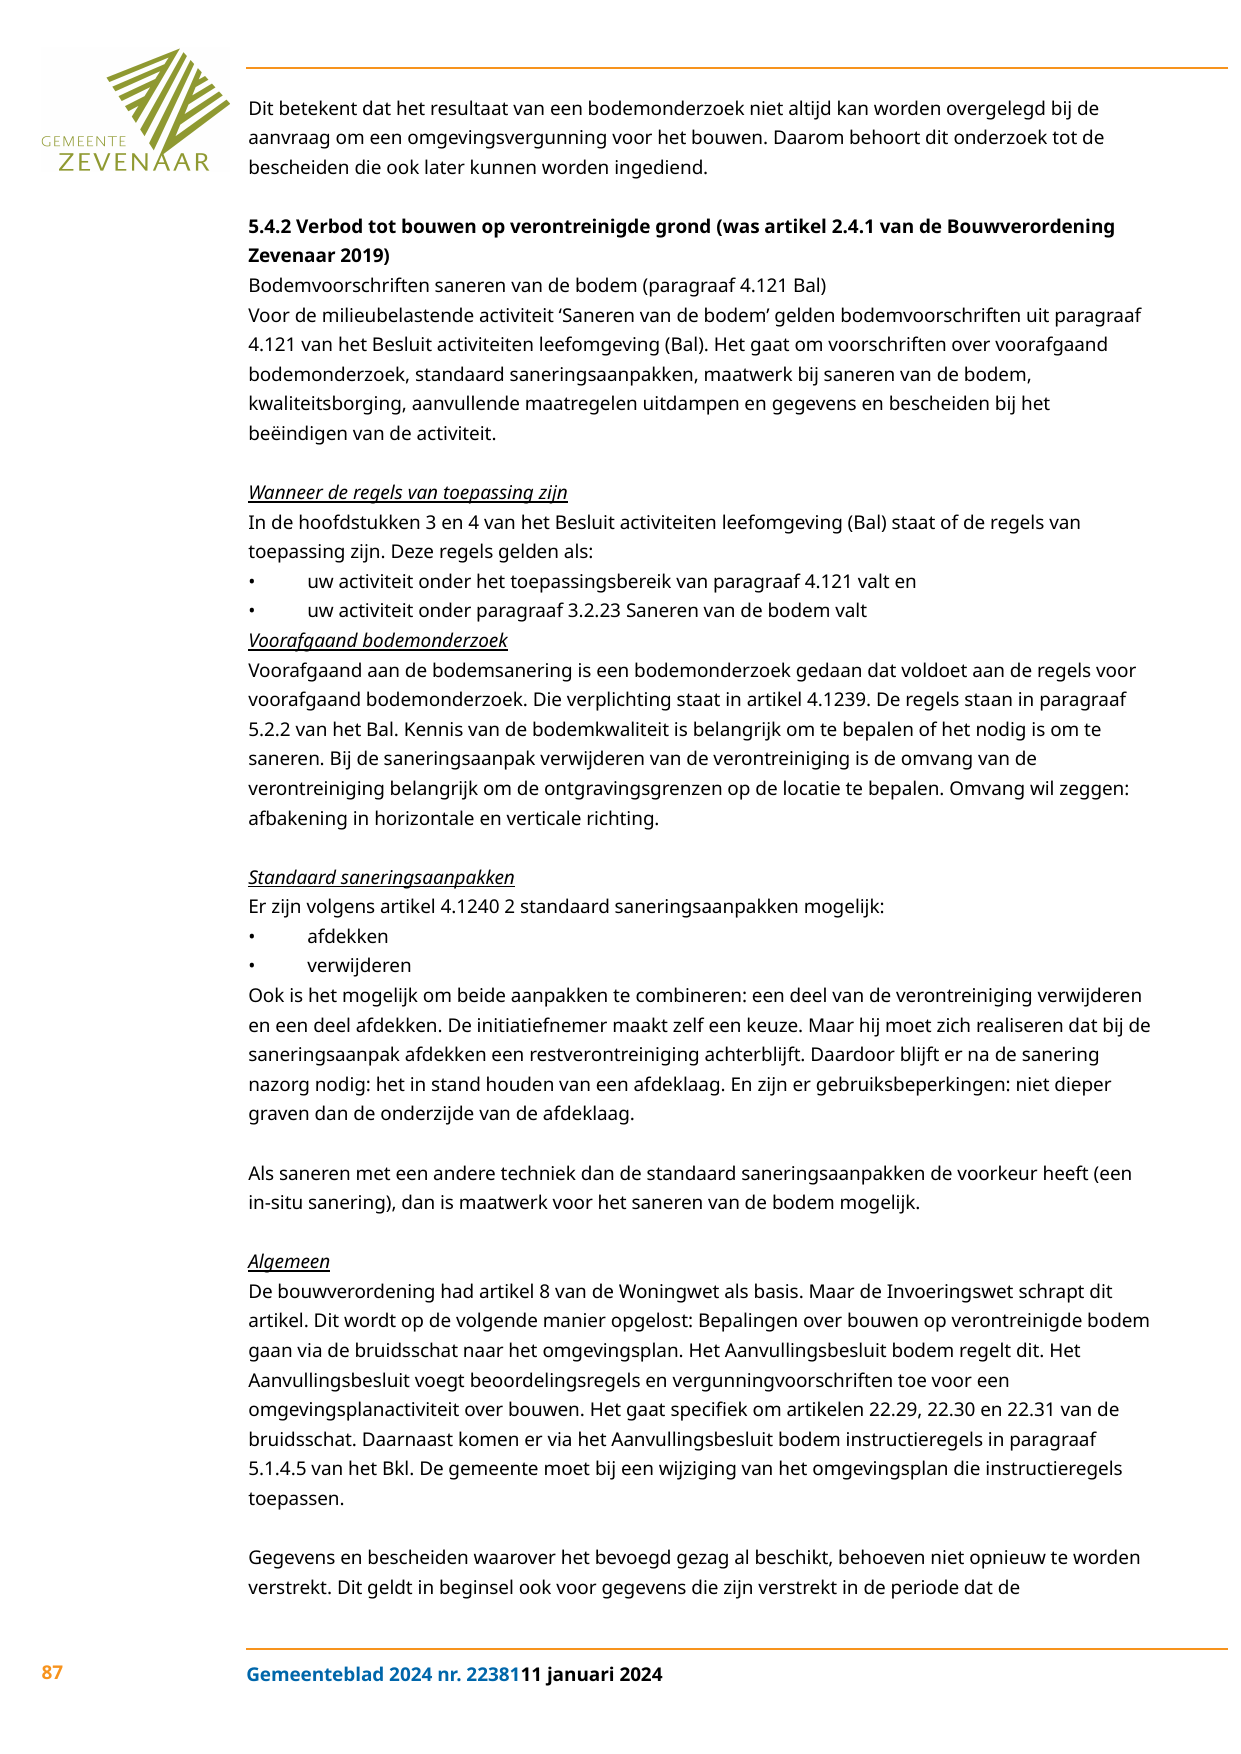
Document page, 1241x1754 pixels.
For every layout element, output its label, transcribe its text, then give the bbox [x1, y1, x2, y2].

text Gegevens en bescheiden waarover het bevoegd gezag al beschikt, behoeven niet opnieuw te worden verstrekt. Dit geldt in beginsel ook voor gegevens die zijn verstrekt in de periode dat de [248, 1544, 1152, 1600]
text Algemeen [248, 1248, 1152, 1274]
text Voorafgaand bodemonderzoek [248, 627, 1152, 653]
list uw activiteit onder het toepassingsbereik van paragraaf 4.121 valt en [248, 568, 1152, 594]
text Standaard saneringsaanpakken [248, 864, 1152, 890]
text Dit betekent dat het resultaat van een bodemonderzoek niet altijd kan worden overgelegd bij de aanvraag om een omgevingsvergunning voor het bouwen. Daarom behoort dit onderzoek tot de bescheiden die ook later kunnen worden ingediend. [248, 95, 1152, 180]
text Voor de milieubelastende activiteit ‘Saneren van de bodem’ gelden bodemvoorschriften uit paragraaf 4.121 van het Besluit activiteiten leefomgeving (Bal). Het gaat om voorschriften over voorafgaand bodemonderzoek, standaard saneringsaanpakken, maatwerk bij saneren van de bodem, kwaliteitsborging, aanvullende maatregelen uitdampen en gegevens en bescheiden bij het beëindigen van de activiteit. [248, 302, 1152, 446]
text Wanneer de regels van toepassing zijn [248, 479, 1152, 505]
text In de hoofdstukken 3 en 4 van het Besluit activiteiten leefomgeving (Bal) staat of de regels van toepassing zijn. Deze regels gelden als: [248, 509, 1152, 564]
list uw activiteit onder paragraaf 3.2.23 Saneren van de bodem valt [248, 598, 1152, 623]
text 5.4.2 Verbod tot bouwen op verontreinigde grond (was artikel 2.4.1 van de Bouwverordening Zevenaar 2019) [248, 213, 1152, 268]
text Bodemvoorschriften saneren van de bodem (paragraaf 4.121 Bal) [248, 272, 1152, 298]
text De bouwverordening had artikel 8 van de Woningwet als basis. Maar de Invoeringswet schrapt dit artikel. Dit wordt op de volgende manier opgelost: Bepalingen over bouwen op verontreinigde bodem gaan via de bruidsschat naar het omgevingsplan. Het Aanvullingsbesluit bodem regelt dit. Het Aanvullingsbesluit voegt beoordelingsregels en vergunningvoorschriften toe voor een omgevingsplanactiviteit over bouwen. Het gaat specifiek om artikelen 22.29, 22.30 en 22.31 van de bruidsschat. Daarnaast komen er via het Aanvullingsbesluit bodem instructieregels in paragraaf 5.1.4.5 van het Bkl. De gemeente moet bij een wijziging van het omgevingsplan die instructieregels toepassen. [248, 1278, 1152, 1511]
text Als saneren met een andere techniek dan de standaard saneringsaanpakken de voorkeur heeft (een in-situ sanering), dan is maatwerk voor het saneren van de bodem mogelijk. [248, 1160, 1152, 1215]
text Voorafgaand aan de bodemsanering is een bodemonderzoek gedaan dat voldoet aan de regels voor voorafgaand bodemonderzoek. Die verplichting staat in artikel 4.1239. De regels staan in paragraaf 5.2.2 van het Bal. Kennis van de bodemkwaliteit is belangrijk om te bepalen of het nodig is om te saneren. Bij de saneringsaanpak verwijderen van de verontreiniging is de omvang van de verontreiniging belangrijk om de ontgravingsgrenzen op de locatie te bepalen. Omvang wil zeggen: afbakening in horizontale en verticale richting. [248, 657, 1152, 831]
text Er zijn volgens artikel 4.1240 2 standaard saneringsaanpakken mogelijk: [248, 893, 1152, 919]
list afdekken [248, 923, 1152, 949]
list verwijderen [248, 953, 1152, 978]
text Ook is het mogelijk om beide aanpakken te combineren: een deel van de verontreiniging verwijderen en een deel afdekken. De initiatiefnemer maakt zelf een keuze. Maar hij moet zich realiseren dat bij de saneringsaanpak afdekken een restverontreiniging achterblijft. Daardoor blijft er na de sanering nazorg nodig: het in stand houden van een afdeklaag. En zijn er gebruiksbeperkingen: niet dieper graven dan de onderzijde van de afdeklaag. [248, 982, 1152, 1126]
picture [41, 47, 231, 172]
